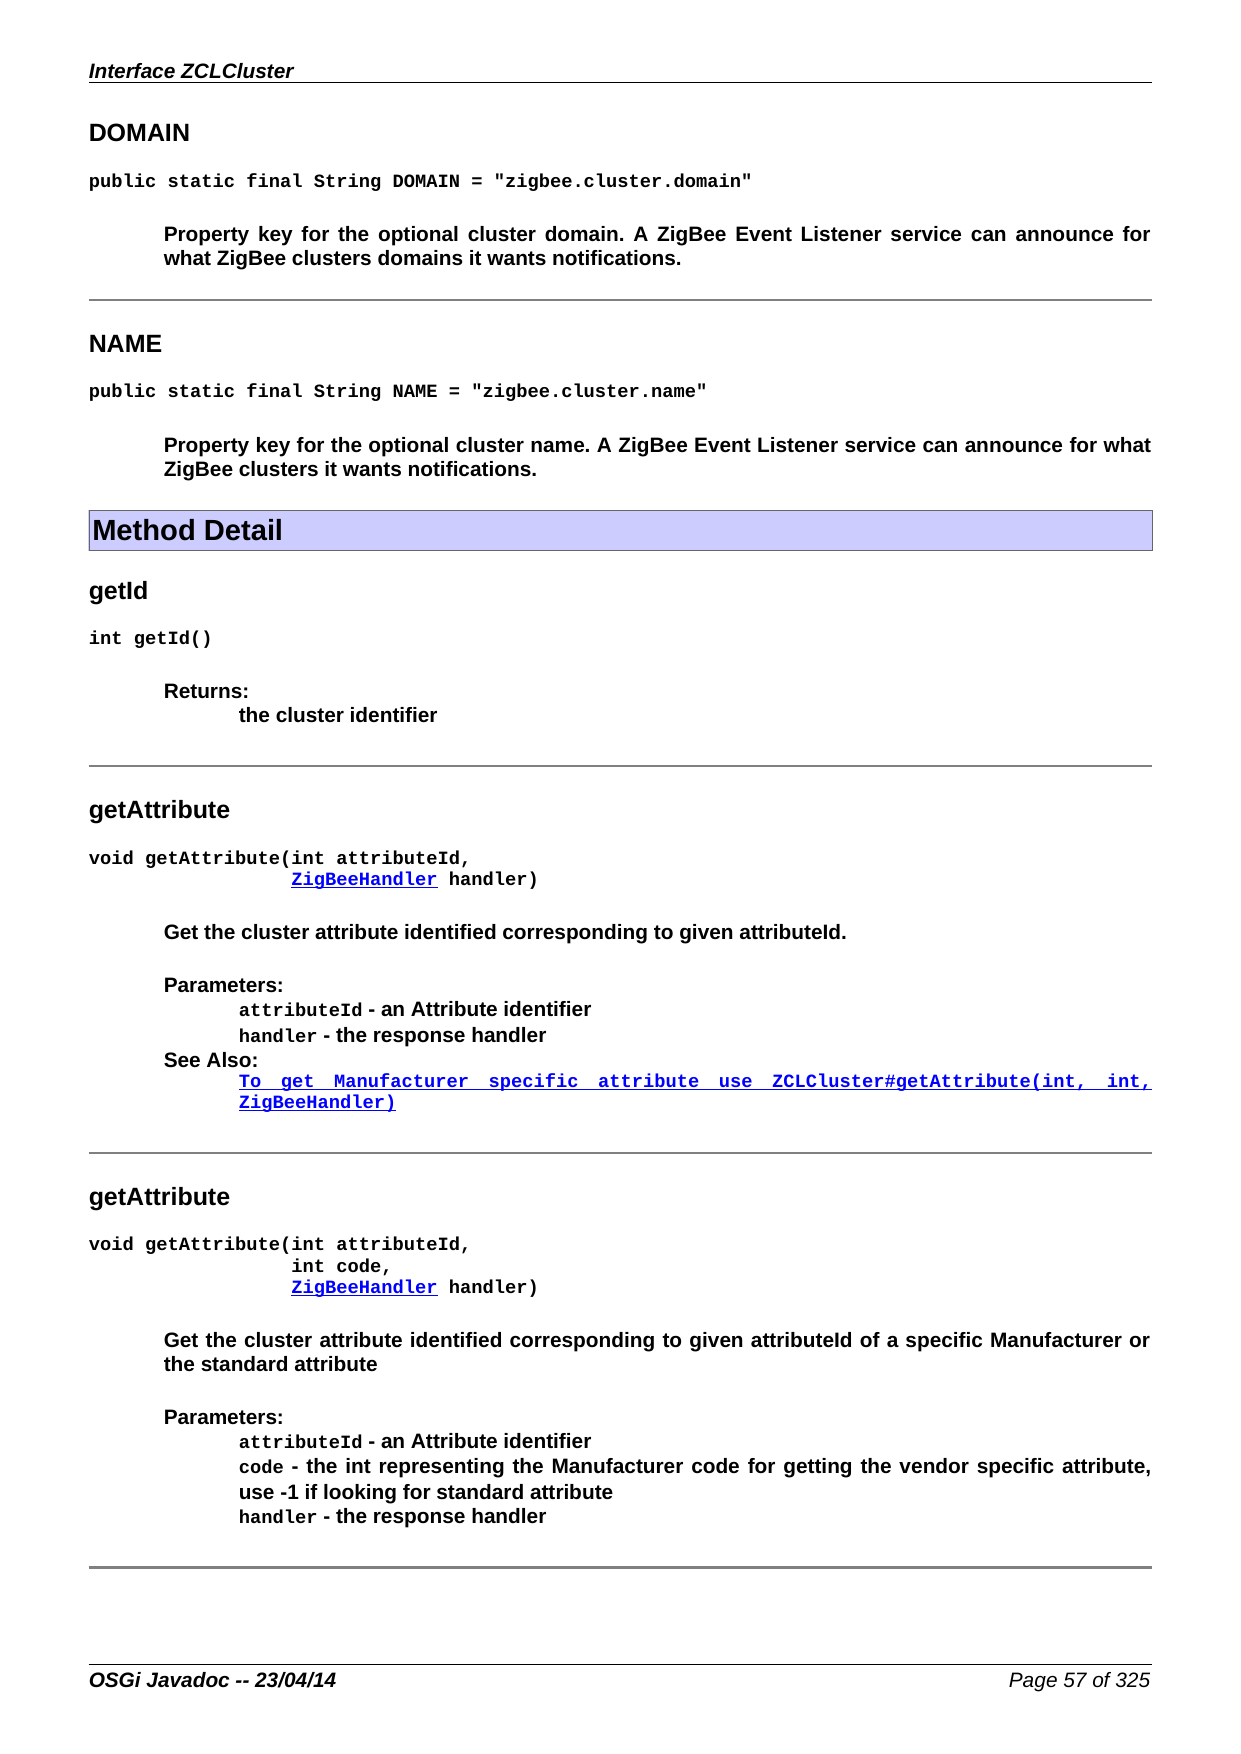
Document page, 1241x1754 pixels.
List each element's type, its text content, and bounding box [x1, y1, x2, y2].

text Returns: [163, 679, 1152, 703]
text See Also: [163, 1048, 1152, 1072]
text public static final String DOMAIN = "zigbee.cluster.domain" [88, 171, 1152, 193]
subtitle getAttribute [88, 1182, 1152, 1211]
text void getAttribute(int attributeId, ZigBeeHandler handler) [88, 848, 1152, 891]
text int getId() [88, 629, 1152, 650]
text Parameters: [163, 973, 1152, 997]
text void getAttribute(int attributeId, int code, ZigBeeHandler handler) [88, 1235, 1152, 1299]
text Property key for the optional cluster domain. A ZigBee Event Listener service can announce for what ZigBee clusters domains it wants notifications. [163, 222, 1152, 270]
subtitle Method Detail [90, 511, 1152, 550]
text Parameters: [163, 1405, 1152, 1429]
subtitle DOMAIN [88, 118, 1152, 147]
subtitle NAME [88, 329, 1152, 358]
subtitle getId [88, 576, 1152, 605]
text ZigBeeHandler) [238, 1090, 1152, 1114]
text Get the cluster attribute identified corresponding to given attributeId. [163, 920, 1152, 944]
text attributeId - an Attribute identifier [238, 1429, 1152, 1454]
text the cluster identifier [238, 703, 1152, 727]
text Property key for the optional cluster name. A ZigBee Event Listener service can announce for what ZigBee clusters it wants notifications. [163, 433, 1152, 481]
text To get Manufacturer specific attribute use ZCLCluster#getAttribute(int, int, [238, 1072, 1152, 1089]
text Get the cluster attribute identified corresponding to given attributeId of a specific Manufacturer or the standard attribute [163, 1328, 1152, 1376]
text public static final String NAME = "zigbee.cluster.name" [88, 382, 1152, 403]
text attributeId - an Attribute identifier [238, 997, 1152, 1022]
text code - the int representing the Manufacturer code for getting the vendor specific attribute, use -1 if looking for standard attribute [238, 1454, 1152, 1503]
text handler - the response handler [238, 1503, 1152, 1529]
subtitle getAttribute [88, 796, 1152, 824]
text handler - the response handler [238, 1022, 1152, 1048]
